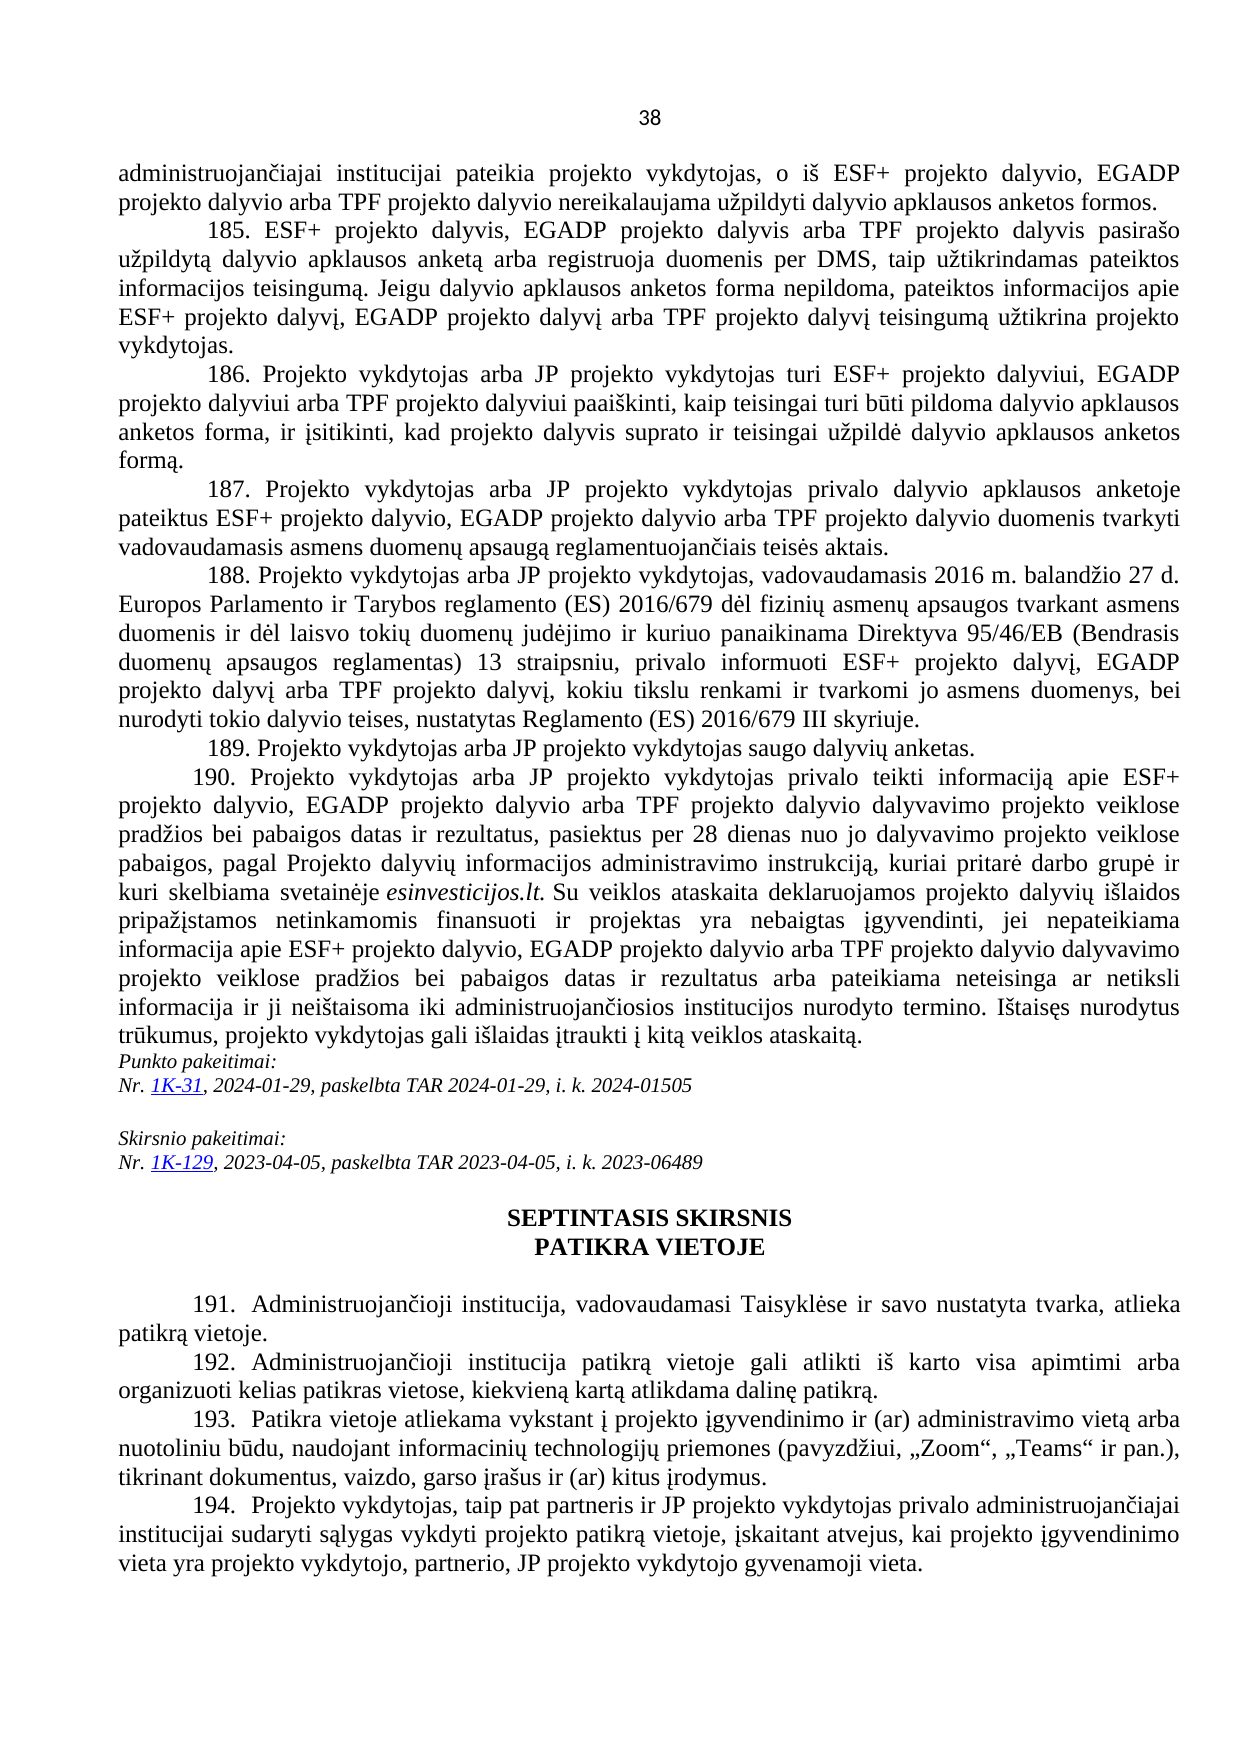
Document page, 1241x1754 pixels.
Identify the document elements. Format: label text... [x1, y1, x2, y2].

text 193. Patikra vietoje atliekama vykstant į projekto įgyvendinimo ir (ar) administravimo vietą arba nuotoliniu būdu, naudojant informacinių technologijų priemones (pavyzdžiui, „Zoom“, „Teams“ ir pan.), tikrinant dokumentus, vaizdo, garso įrašus ir (ar) kitus įrodymus. [118, 1404, 1181, 1490]
text 188. Projekto vykdytojas arba JP projekto vykdytojas, vadovaudamasis 2016 m. balandžio 27 d. Europos Parlamento ir Tarybos reglamento (ES) 2016/679 dėl fizinių asmenų apsaugos tvarkant asmens duomenis ir dėl laisvo tokių duomenų judėjimo ir kuriuo panaikinama Direktyva 95/46/EB (Bendrasis duomenų apsaugos reglamentas) 13 straipsniu, privalo informuoti ESF+ projekto dalyvį, EGADP projekto dalyvį arba TPF projekto dalyvį, kokiu tikslu renkami ir tvarkomi jo asmens duomenys, bei nurodyti tokio dalyvio teises, nustatytas Reglamento (ES) 2016/679 III skyriuje. [118, 560, 1181, 733]
text administruojančiajai institucijai pateikia projekto vykdytojas, o iš ESF+ projekto dalyvio, EGADP projekto dalyvio arba TPF projekto dalyvio nereikalaujama užpildyti dalyvio apklausos anketos formos. [118, 158, 1181, 215]
subtitle PATIKRA VIETOJE [118, 1232, 1181, 1260]
text Nr. 1K-31, 2024-01-29, paskelbta TAR 2024-01-29, i. k. 2024-01505 [118, 1073, 1181, 1097]
text Nr. 1K-129, 2023-04-05, paskelbta TAR 2023-04-05, i. k. 2023-06489 [118, 1150, 1181, 1174]
subtitle SEPTINTASIS SKIRSNIS [118, 1203, 1181, 1232]
text 189. Projekto vykdytojas arba JP projekto vykdytojas saugo dalyvių anketas. [118, 733, 1181, 762]
text 192. Administruojančioji institucija patikrą vietoje gali atlikti iš karto visa apimtimi arba organizuoti kelias patikras vietose, kiekvieną kartą atlikdama dalinę patikrą. [118, 1347, 1181, 1404]
text 191. Administruojančioji institucija, vadovaudamasi Taisyklėse ir savo nustatyta tvarka, atlieka patikrą vietoje. [118, 1289, 1181, 1347]
text 190. Projekto vykdytojas arba JP projekto vykdytojas privalo teikti informaciją apie ESF+ projekto dalyvio, EGADP projekto dalyvio arba TPF projekto dalyvio dalyvavimo projekto veiklose pradžios bei pabaigos datas ir rezultatus, pasiektus per 28 dienas nuo jo dalyvavimo projekto veiklose pabaigos, pagal Projekto dalyvių informacijos administravimo instrukciją, kuriai pritarė darbo grupė ir kuri skelbiama svetainėje esinvesticijos.lt. Su veiklos ataskaita deklaruojamos projekto dalyvių išlaidos pripažįstamos netinkamomis finansuoti ir projektas yra nebaigtas įgyvendinti, jei nepateikiama informacija apie ESF+ projekto dalyvio, EGADP projekto dalyvio arba TPF projekto dalyvio dalyvavimo projekto veiklose pradžios bei pabaigos datas ir rezultatus arba pateikiama neteisinga ar netiksli informacija ir ji neištaisoma iki administruojančiosios institucijos nurodyto termino. Ištaisęs nurodytus trūkumus, projekto vykdytojas gali išlaidas įtraukti į kitą veiklos ataskaitą. [118, 762, 1181, 1049]
text 194. Projekto vykdytojas, taip pat partneris ir JP projekto vykdytojas privalo administruojančiajai institucijai sudaryti sąlygas vykdyti projekto patikrą vietoje, įskaitant atvejus, kai projekto įgyvendinimo vieta yra projekto vykdytojo, partnerio, JP projekto vykdytojo gyvenamoji vieta. [118, 1490, 1181, 1577]
text Punkto pakeitimai: [118, 1049, 1181, 1073]
text 186. Projekto vykdytojas arba JP projekto vykdytojas turi ESF+ projekto dalyviui, EGADP projekto dalyviui arba TPF projekto dalyviui paaiškinti, kaip teisingai turi būti pildoma dalyvio apklausos anketos forma, ir įsitikinti, kad projekto dalyvis suprato ir teisingai užpildė dalyvio apklausos anketos formą. [118, 359, 1181, 474]
text 187. Projekto vykdytojas arba JP projekto vykdytojas privalo dalyvio apklausos anketoje pateiktus ESF+ projekto dalyvio, EGADP projekto dalyvio arba TPF projekto dalyvio duomenis tvarkyti vadovaudamasis asmens duomenų apsaugą reglamentuojančiais teisės aktais. [118, 474, 1181, 560]
text Skirsnio pakeitimai: [118, 1126, 1181, 1150]
text 185. ESF+ projekto dalyvis, EGADP projekto dalyvis arba TPF projekto dalyvis pasirašo užpildytą dalyvio apklausos anketą arba registruoja duomenis per DMS, taip užtikrindamas pateiktos informacijos teisingumą. Jeigu dalyvio apklausos anketos forma nepildoma, pateiktos informacijos apie ESF+ projekto dalyvį, EGADP projekto dalyvį arba TPF projekto dalyvį teisingumą užtikrina projekto vykdytojas. [118, 215, 1181, 359]
